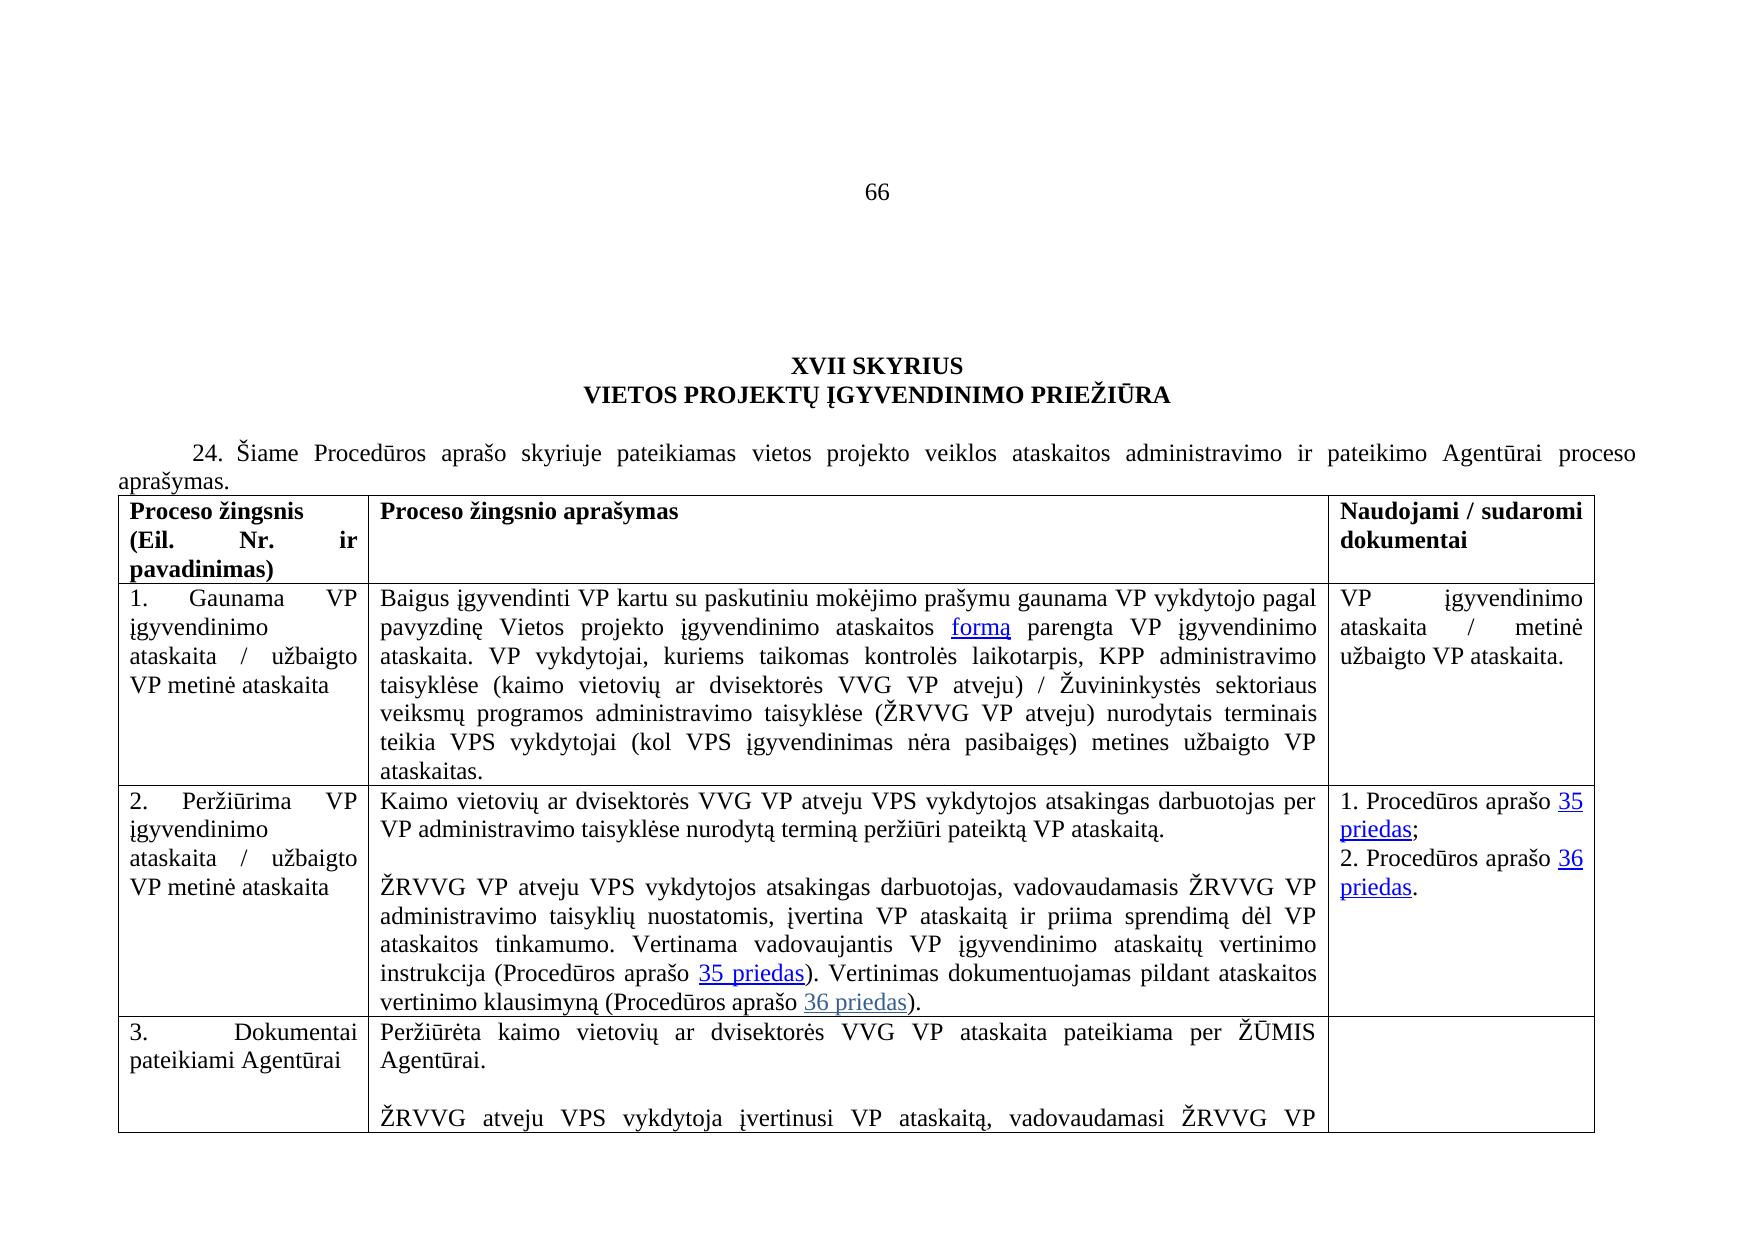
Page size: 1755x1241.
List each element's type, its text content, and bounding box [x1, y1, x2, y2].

table_header Proceso žingsnio aprašymas [369, 496, 1328, 582]
table_cell Peržiūrėta kaimo vietovių ar dvisektorės VVG VP ataskaita pateikiama per ŽŪMIS Agentūrai. ŽRVVG atveju VPS vykdytoja įvertinusi VP ataskaitą, vadovaudamasi ŽRVVG VP [369, 1017, 1328, 1132]
table_header Proceso žingsnis (Eil. Nr. ir pavadinimas) [119, 496, 368, 582]
table_header Naudojami / sudaromi dokumentai [1329, 496, 1594, 582]
table_cell 2. Peržiūrima VP įgyvendinimo ataskaita / užbaigto VP metinė ataskaita [119, 786, 368, 1016]
table_cell VP įgyvendinimo ataskaita / metinė užbaigto VP ataskaita. [1329, 584, 1594, 785]
table_cell 1. Gaunama VP įgyvendinimo ataskaita / užbaigto VP metinė ataskaita [119, 584, 368, 785]
table_cell [1329, 1017, 1594, 1132]
text 24. Šiame Procedūros aprašo skyriuje pateikiamas vietos projekto veiklos ataskaitos administravimo ir pateikimo Agentūrai proceso aprašymas. [118, 438, 1636, 495]
table_cell 1. Procedūros aprašo 35 priedas; 2. Procedūros aprašo 36 priedas. [1329, 786, 1594, 1016]
table_cell 3. Dokumentai pateikiami Agentūrai [119, 1017, 368, 1132]
text VIETOS PROJEKTŲ įgyvendinimo priežiūra [118, 380, 1636, 409]
text XVII SKYRIUS [118, 351, 1636, 380]
table_cell Baigus įgyvendinti VP kartu su paskutiniu mokėjimo prašymu gaunama VP vykdytojo pagal pavyzdinę Vietos projekto įgyvendinimo ataskaitos formą parengta VP įgyvendinimo ataskaita. VP vykdytojai, kuriems taikomas kontrolės laikotarpis, KPP administravimo taisyklėse (kaimo vietovių ar dvisektorės VVG VP atveju) / Žuvininkystės sektoriaus veiksmų programos administravimo taisyklėse (ŽRVVG VP atveju) nurodytais terminais teikia VPS vykdytojai (kol VPS įgyvendinimas nėra pasibaigęs) metines užbaigto VP ataskaitas. [369, 584, 1328, 785]
table_cell Kaimo vietovių ar dvisektorės VVG VP atveju VPS vykdytojos atsakingas darbuotojas per VP administravimo taisyklėse nurodytą terminą peržiūri pateiktą VP ataskaitą. ŽRVVG VP atveju VPS vykdytojos atsakingas darbuotojas, vadovaudamasis ŽRVVG VP administravimo taisyklių nuostatomis, įvertina VP ataskaitą ir priima sprendimą dėl VP ataskaitos tinkamumo. Vertinama vadovaujantis VP įgyvendinimo ataskaitų vertinimo instrukcija (Procedūros aprašo 35 priedas). Vertinimas dokumentuojamas pildant ataskaitos vertinimo klausimyną (Procedūros aprašo 36 priedas). [369, 786, 1328, 1016]
